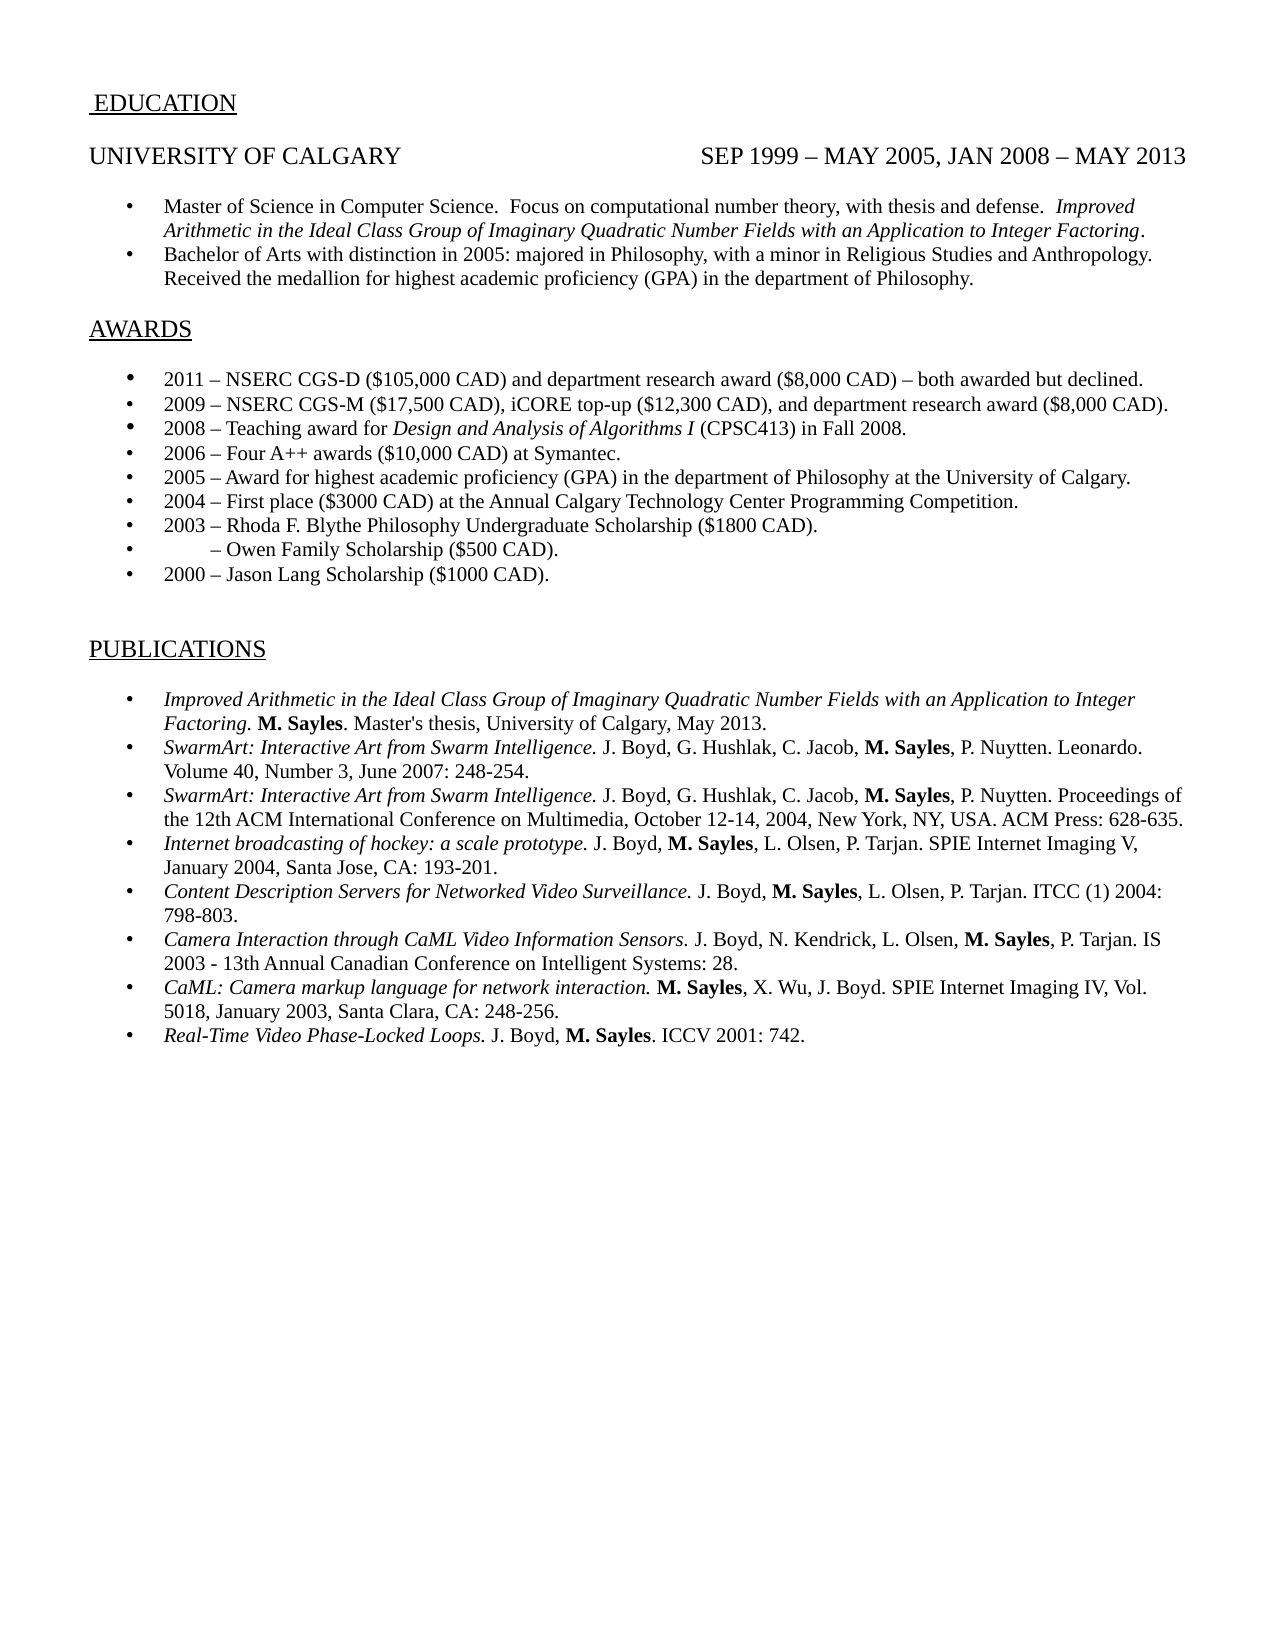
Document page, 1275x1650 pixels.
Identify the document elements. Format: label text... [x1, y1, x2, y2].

text UNIVERSITY OF CALGARY SEP 1999 – MAY 2005, JAN 2008 – MAY 2013 [88, 141, 1186, 170]
list 2004 – First place ($3000 CAD) at the Annual Calgary Technology Center Programming Competition. [126, 489, 1186, 513]
list Improved Arithmetic in the Ideal Class Group of Imaginary Quadratic Number Fields with an Application to Integer Factoring. M. Sayles. Master's thesis, University of Calgary, May 2013. [126, 686, 1186, 734]
list 2006 – Four A++ awards ($10,000 CAD) at Symantec. [126, 441, 1186, 465]
list Internet broadcasting of hockey: a scale prototype. J. Boyd, M. Sayles, L. Olsen, P. Tarjan. SPIE Internet Imaging V, January 2004, Santa Jose, CA: 193-201. [126, 831, 1186, 879]
list SwarmArt: Interactive Art from Swarm Intelligence. J. Boyd, G. Hushlak, C. Jacob, M. Sayles, P. Nuytten. Proceedings of the 12th ACM International Conference on Multimedia, October 12-14, 2004, New York, NY, USA. ACM Press: 628-635. [126, 783, 1186, 831]
list 2000 – Jason Lang Scholarship ($1000 CAD). [126, 561, 1186, 586]
list 2003 – Rhoda F. Blythe Philosophy Undergraduate Scholarship ($1800 CAD). [126, 513, 1186, 537]
list – Owen Family Scholarship ($500 CAD). [126, 537, 1186, 561]
text EDUCATION [88, 88, 1186, 117]
text AWARDS [88, 314, 1186, 343]
list SwarmArt: Interactive Art from Swarm Intelligence. J. Boyd, G. Hushlak, C. Jacob, M. Sayles, P. Nuytten. Leonardo. Volume 40, Number 3, June 2007: 248-254. [126, 734, 1186, 783]
list Bachelor of Arts with distinction in 2005: majored in Philosophy, with a minor in Religious Studies and Anthropology. Received the medallion for highest academic proficiency (GPA) in the department of Philosophy. [126, 242, 1186, 290]
list Master of Science in Computer Science. Focus on computational number theory, with thesis and defense. Improved Arithmetic in the Ideal Class Group of Imaginary Quadratic Number Fields with an Application to Integer Factoring. [126, 194, 1186, 242]
list 2008 – Teaching award for Design and Analysis of Algorithms I (CPSC413) in Fall 2008. [126, 416, 1186, 441]
list Camera Interaction through CaML Video Information Sensors. J. Boyd, N. Kendrick, L. Olsen, M. Sayles, P. Tarjan. IS 2003 - 13th Annual Canadian Conference on Intelligent Systems: 28. [126, 927, 1186, 975]
list CaML: Camera markup language for network interaction. M. Sayles, X. Wu, J. Boyd. SPIE Internet Imaging IV, Vol. 5018, January 2003, Santa Clara, CA: 248-256. [126, 975, 1186, 1023]
list 2009 – NSERC CGS-M ($17,500 CAD), iCORE top-up ($12,300 CAD), and department research award ($8,000 CAD). [126, 392, 1186, 416]
list 2005 – Award for highest academic proficiency (GPA) in the department of Philosophy at the University of Calgary. [126, 465, 1186, 489]
list Content Description Servers for Networked Video Surveillance. J. Boyd, M. Sayles, L. Olsen, P. Tarjan. ITCC (1) 2004: 798-803. [126, 879, 1186, 927]
list Real-Time Video Phase-Locked Loops. J. Boyd, M. Sayles. ICCV 2001: 742. [126, 1023, 1186, 1047]
text PUBLICATIONS [88, 634, 1186, 662]
list 2011 – NSERC CGS-D ($105,000 CAD) and department research award ($8,000 CAD) – both awarded but declined. [126, 367, 1186, 392]
